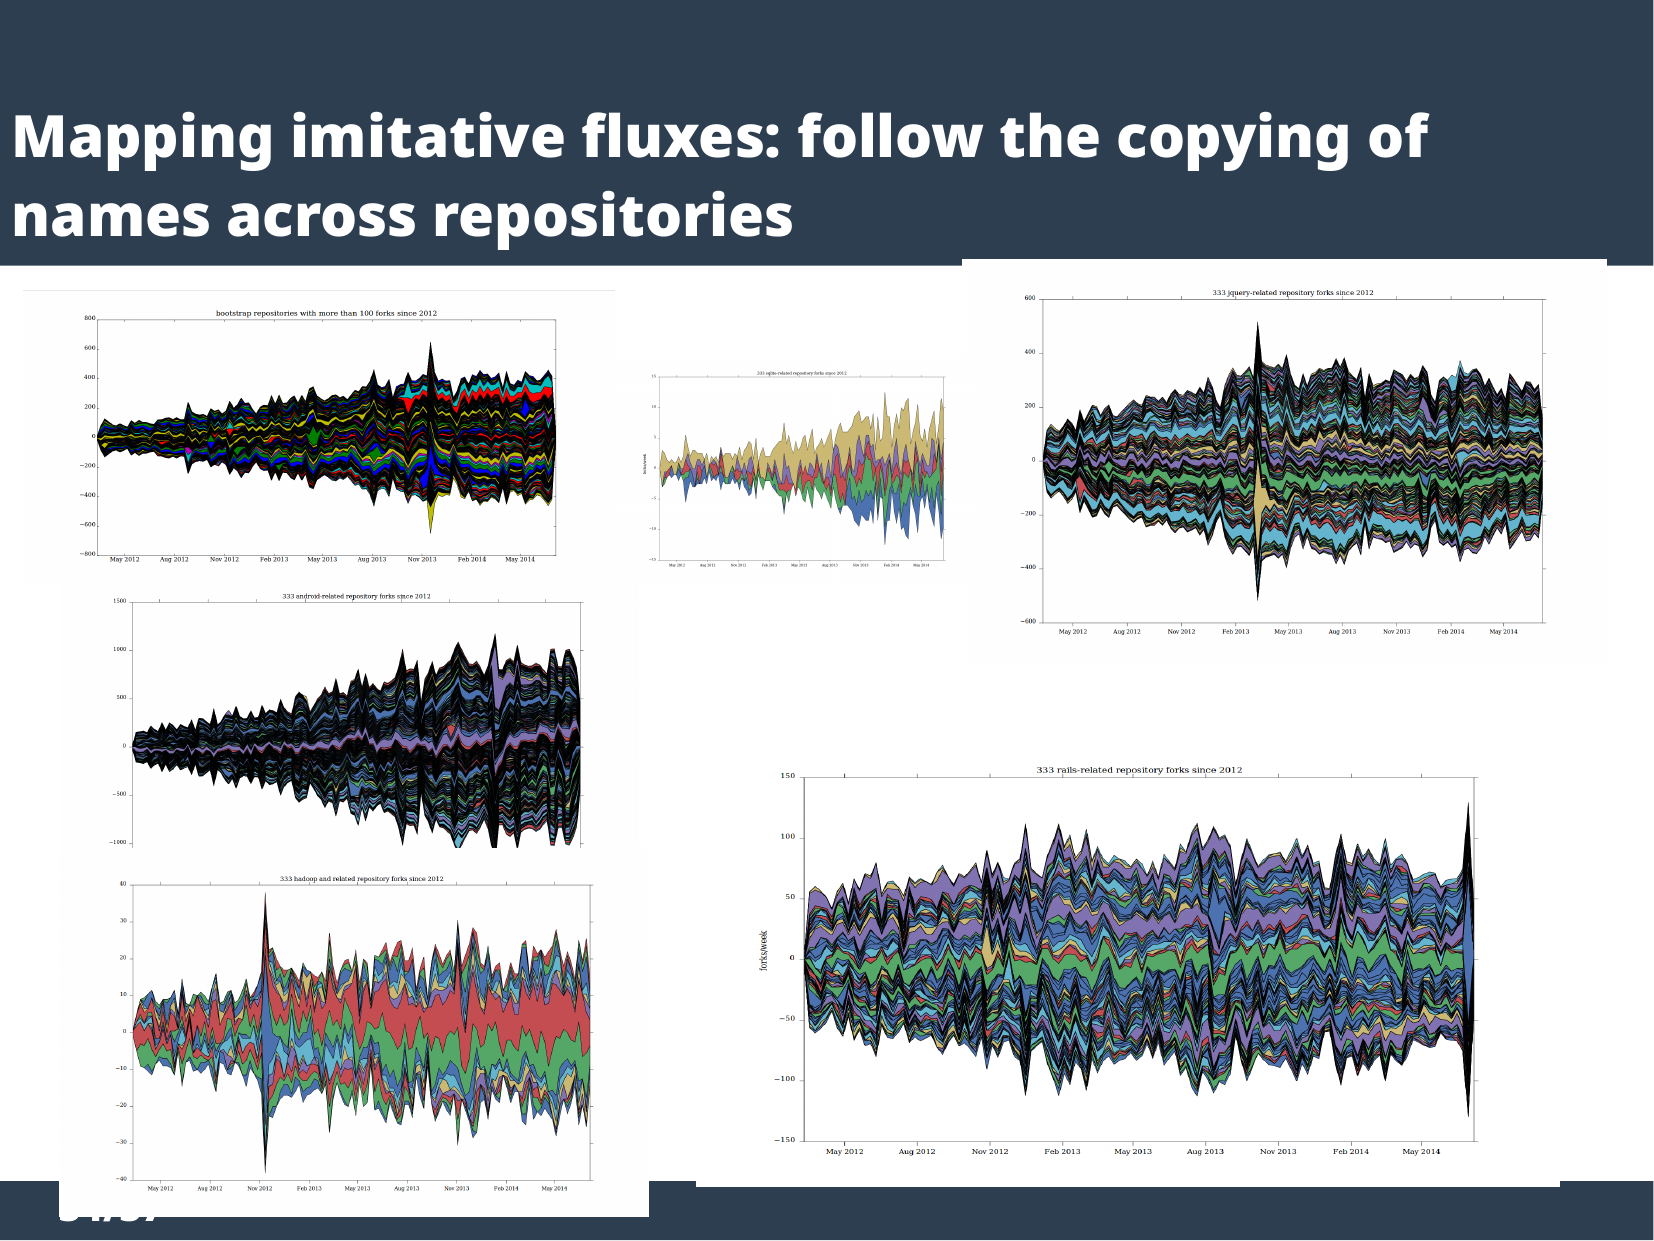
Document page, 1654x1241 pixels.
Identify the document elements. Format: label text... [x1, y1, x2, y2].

picture [696, 732, 1560, 1187]
title Mapping imitative fluxes: follow the copying of names across repositories [11, 70, 1619, 278]
picture [23, 259, 1607, 1217]
